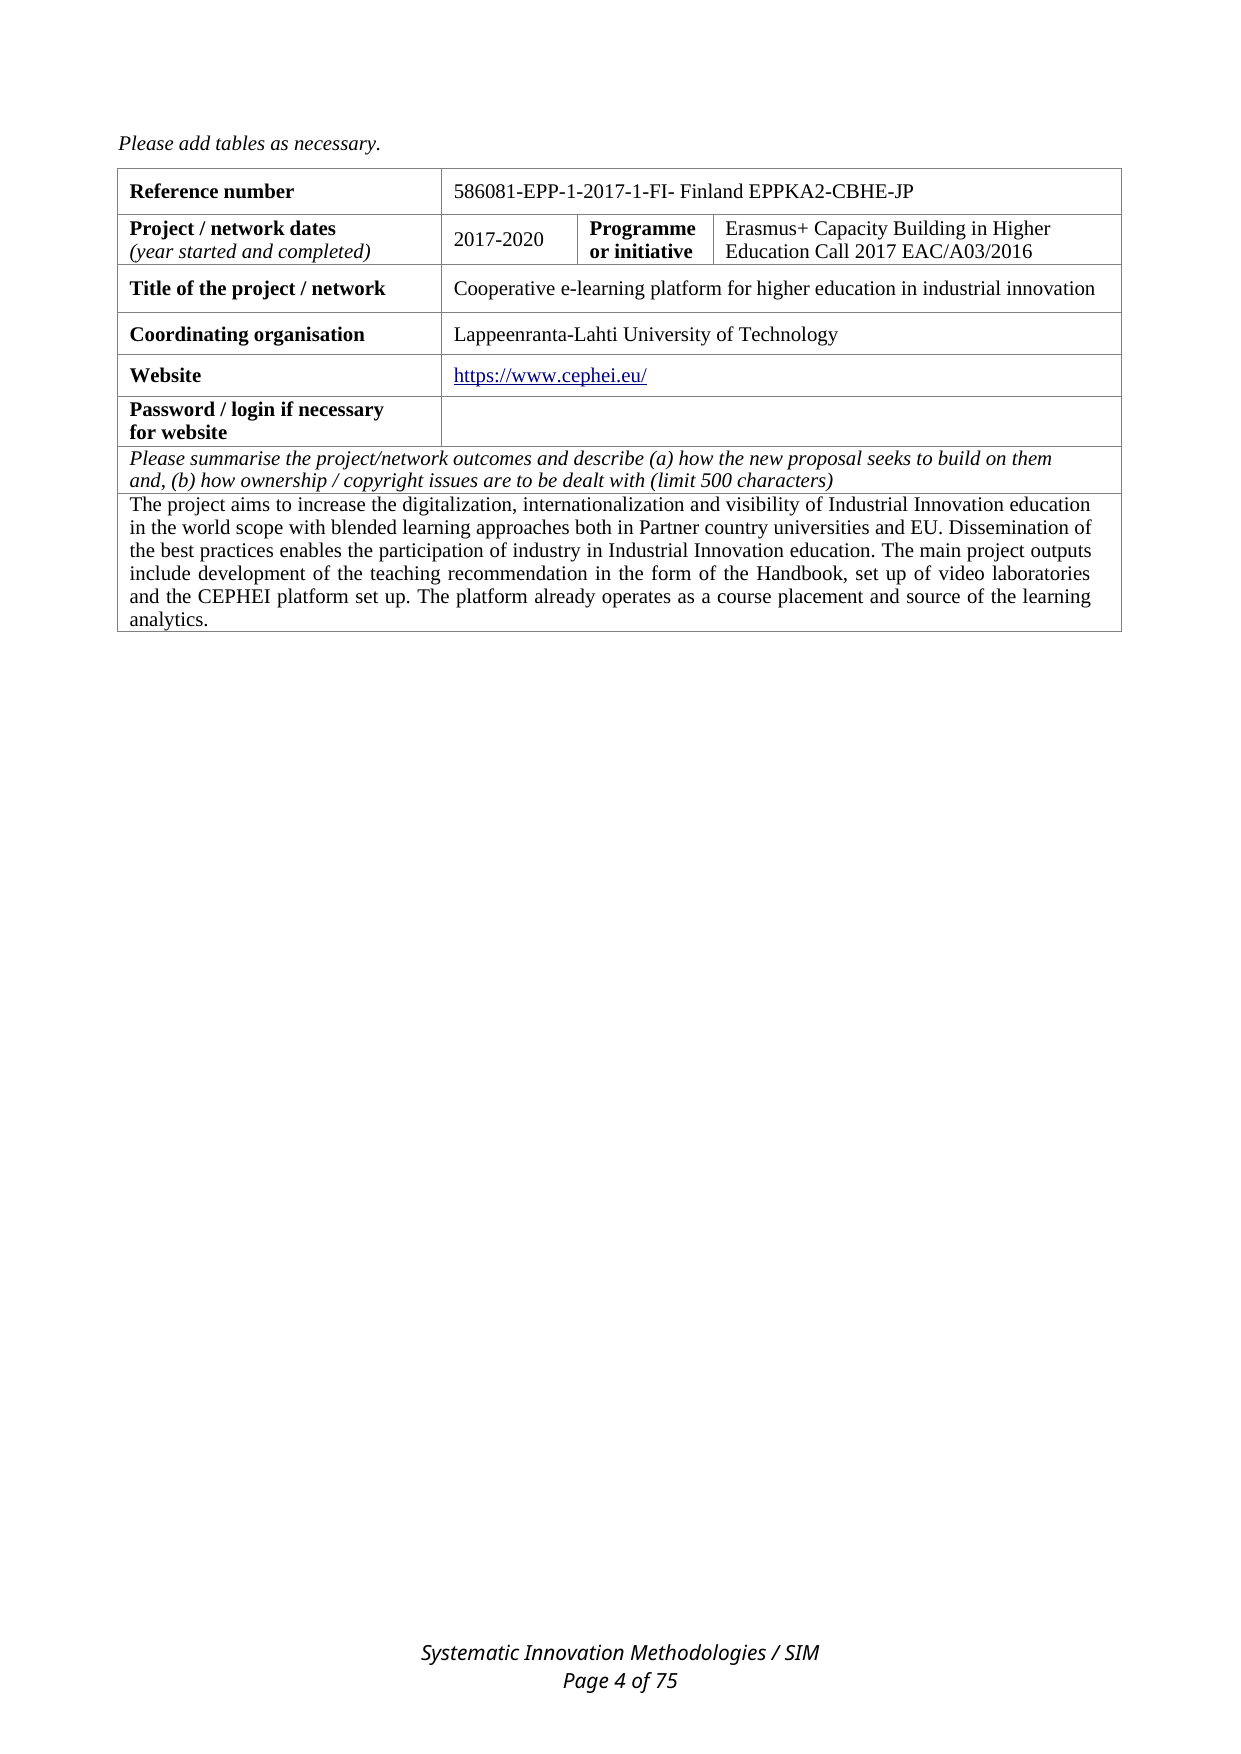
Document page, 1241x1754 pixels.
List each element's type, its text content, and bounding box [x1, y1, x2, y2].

table_header Reference number [118, 169, 441, 214]
table_cell The project aims to increase the digitalization, internationalization and visibility of Industrial Innovation education in the world scope with blended learning approaches both in Partner country universities and EU. Dissemination of the best practices enables the participation of industry in Industrial Innovation education. The main project outputs include development of the teaching recommendation in the form of the Handbook, set up of video laboratories and the CEPHEI platform set up. The platform already operates as a course placement and source of the learning analytics. [118, 494, 1121, 631]
table_cell 2017-2020 [442, 215, 577, 263]
table_cell Erasmus+ Capacity Building in Higher Education Call 2017 EAC/A03/2016 [714, 215, 1121, 263]
table_cell Please summarise the project/network outcomes and describe (a) how the new proposal seeks to build on them and, (b) how ownership / copyright issues are to be dealt with (limit 500 characters) [118, 447, 1121, 492]
table_cell Website [118, 355, 441, 396]
table_header 586081-EPP-1-2017-1-FI- Finland EPPKA2-CBHE-JP [442, 169, 1121, 214]
table_cell Programme or initiative [578, 215, 713, 263]
table_cell Title of the project / network [118, 265, 441, 312]
table_cell [442, 397, 1121, 446]
table_cell Cooperative e-learning platform for higher education in industrial innovation [442, 265, 1121, 312]
table_cell Project / network dates (year started and completed) [118, 215, 441, 263]
table_cell Password / login if necessary for website [118, 397, 441, 446]
table_cell Coordinating organisation [118, 313, 441, 354]
text Please add tables as necessary. [118, 131, 1122, 155]
table_cell https://www.cephei.eu/ [442, 355, 1121, 396]
table_cell Lappeenranta-Lahti University of Technology [442, 313, 1121, 354]
